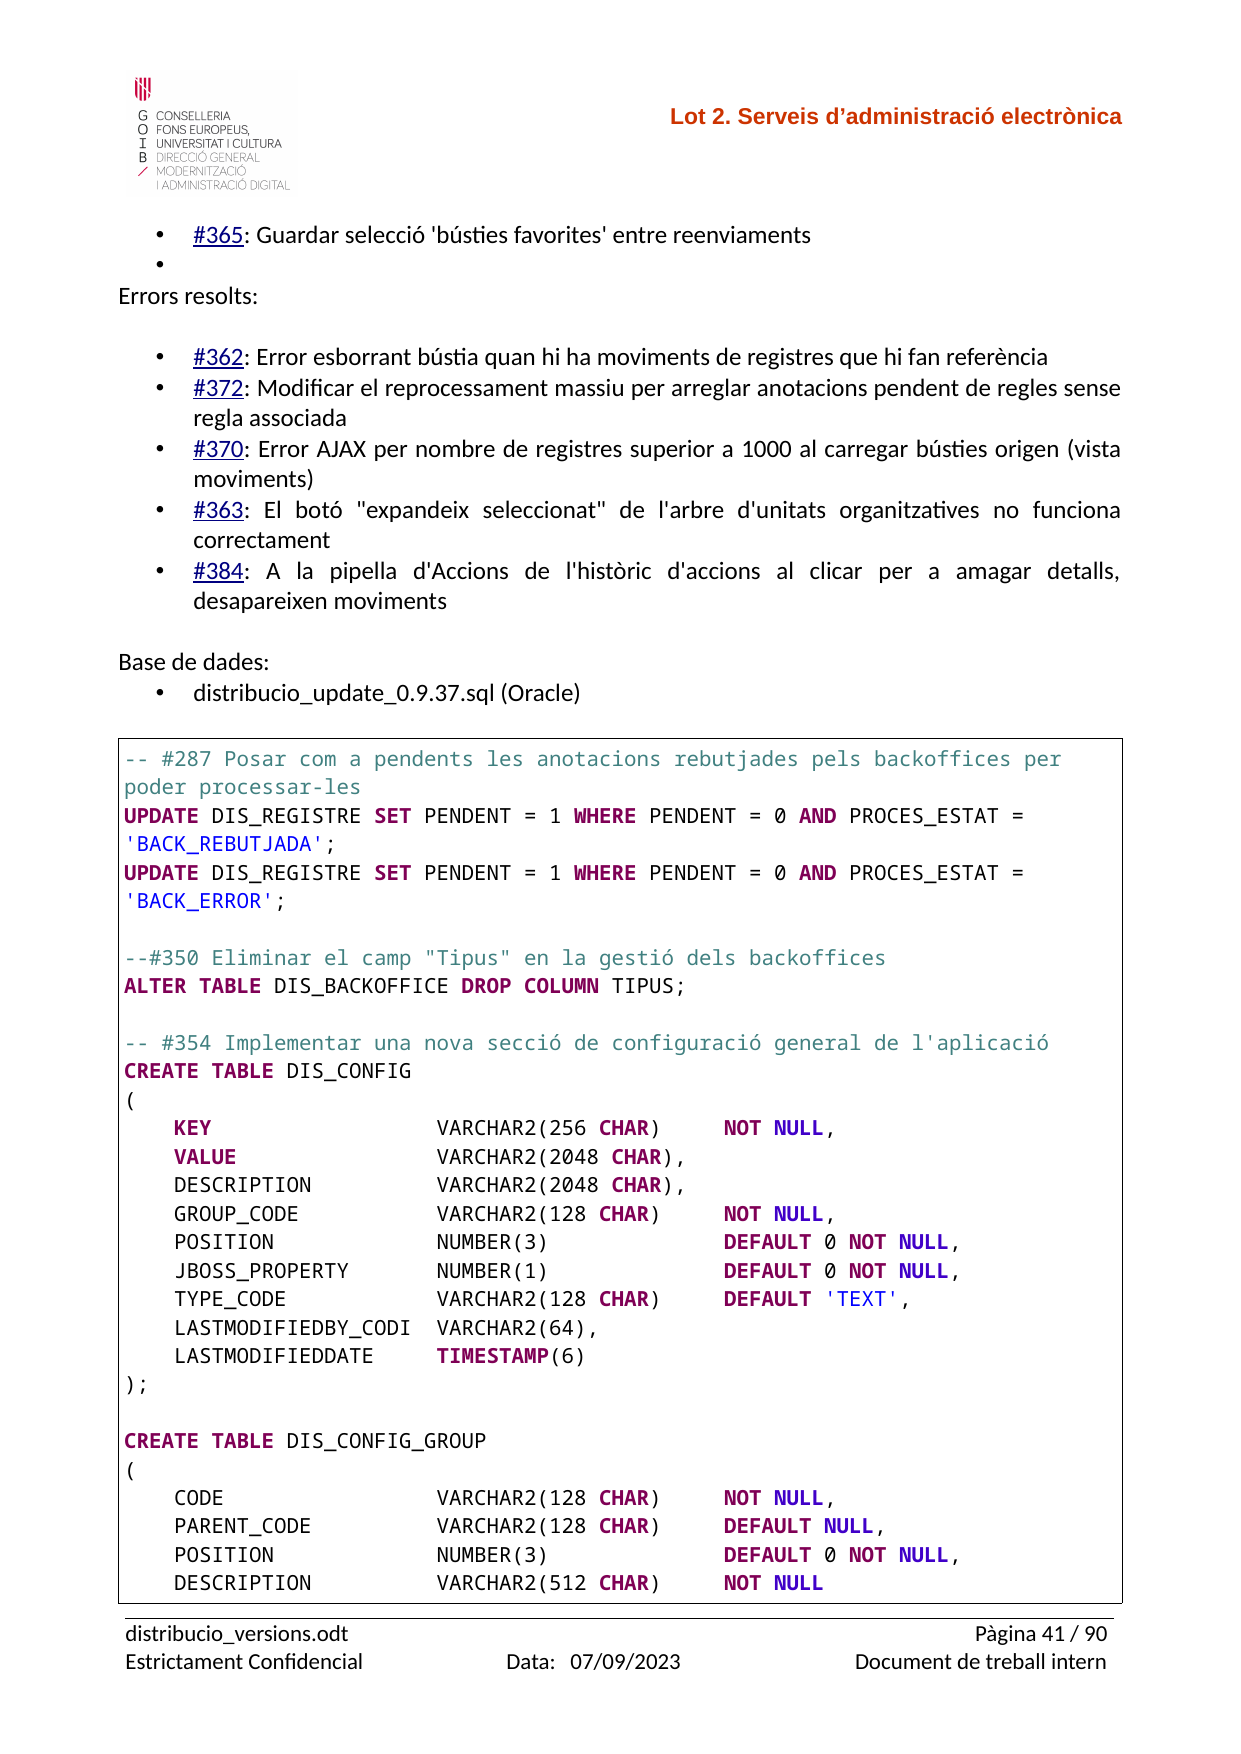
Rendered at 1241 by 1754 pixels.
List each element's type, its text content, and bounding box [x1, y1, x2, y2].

list #370: Error AJAX per nombre de registres superior a 1000 al carregar bústies origen (vista moviments) [156, 433, 1122, 494]
text Base de dades: [118, 646, 1122, 677]
list #372: Modificar el reprocessament massiu per arreglar anotacions pendent de regles sense regla associada [156, 372, 1122, 433]
list distribucio_update_0.9.37.sql (Oracle) [156, 677, 1122, 707]
list #363: El botó "expandeix seleccionat" de l'arbre d'unitats organitzatives no funciona correctament [156, 494, 1122, 555]
text Errors resolts: [118, 280, 1122, 311]
list #362: Error esborrant bústia quan hi ha moviments de registres que hi fan referència [156, 341, 1122, 372]
picture [126, 70, 299, 197]
list #365: Guardar selecció 'bústies favorites' entre reenviaments [156, 219, 1122, 250]
table_header -- #287 Posar com a pendents les anotacions rebutjades pels backoffices per poder processar-les UPDATE DIS_REGISTRE SET PENDENT = 1 WHERE PENDENT = 0 AND PROCES_ESTAT = 'BACK_REBUTJADA'; UPDATE DIS_REGISTRE SET PENDENT = 1 WHERE PENDENT = 0 AND PROCES_ESTAT = 'BACK_ERROR'; --#350 Eliminar el camp "Tipus" en la gestió dels backoffices ALTER TABLE DIS_BACKOFFICE DROP COLUMN TIPUS; -- #354 Implementar una nova secció de configuració general de l'aplicació CREATE TABLE DIS_CONFIG ( KEY VARCHAR2(256 CHAR) NOT NULL, VALUE VARCHAR2(2048 CHAR), DESCRIPTION VARCHAR2(2048 CHAR), GROUP_CODE VARCHAR2(128 CHAR) NOT NULL, POSITION NUMBER(3) DEFAULT 0 NOT NULL, JBOSS_PROPERTY NUMBER(1) DEFAULT 0 NOT NULL, TYPE_CODE VARCHAR2(128 CHAR) DEFAULT 'TEXT', LASTMODIFIEDBY_CODI VARCHAR2(64), LASTMODIFIEDDATE TIMESTAMP(6) ); CREATE TABLE DIS_CONFIG_GROUP ( CODE VARCHAR2(128 CHAR) NOT NULL, PARENT_CODE VARCHAR2(128 CHAR) DEFAULT NULL, POSITION NUMBER(3) DEFAULT 0 NOT NULL, DESCRIPTION VARCHAR2(512 CHAR) NOT NULL [119, 739, 1122, 1603]
list #384: A la pipella d'Accions de l'històric d'accions al clicar per a amagar detalls, desapareixen moviments [156, 555, 1122, 616]
